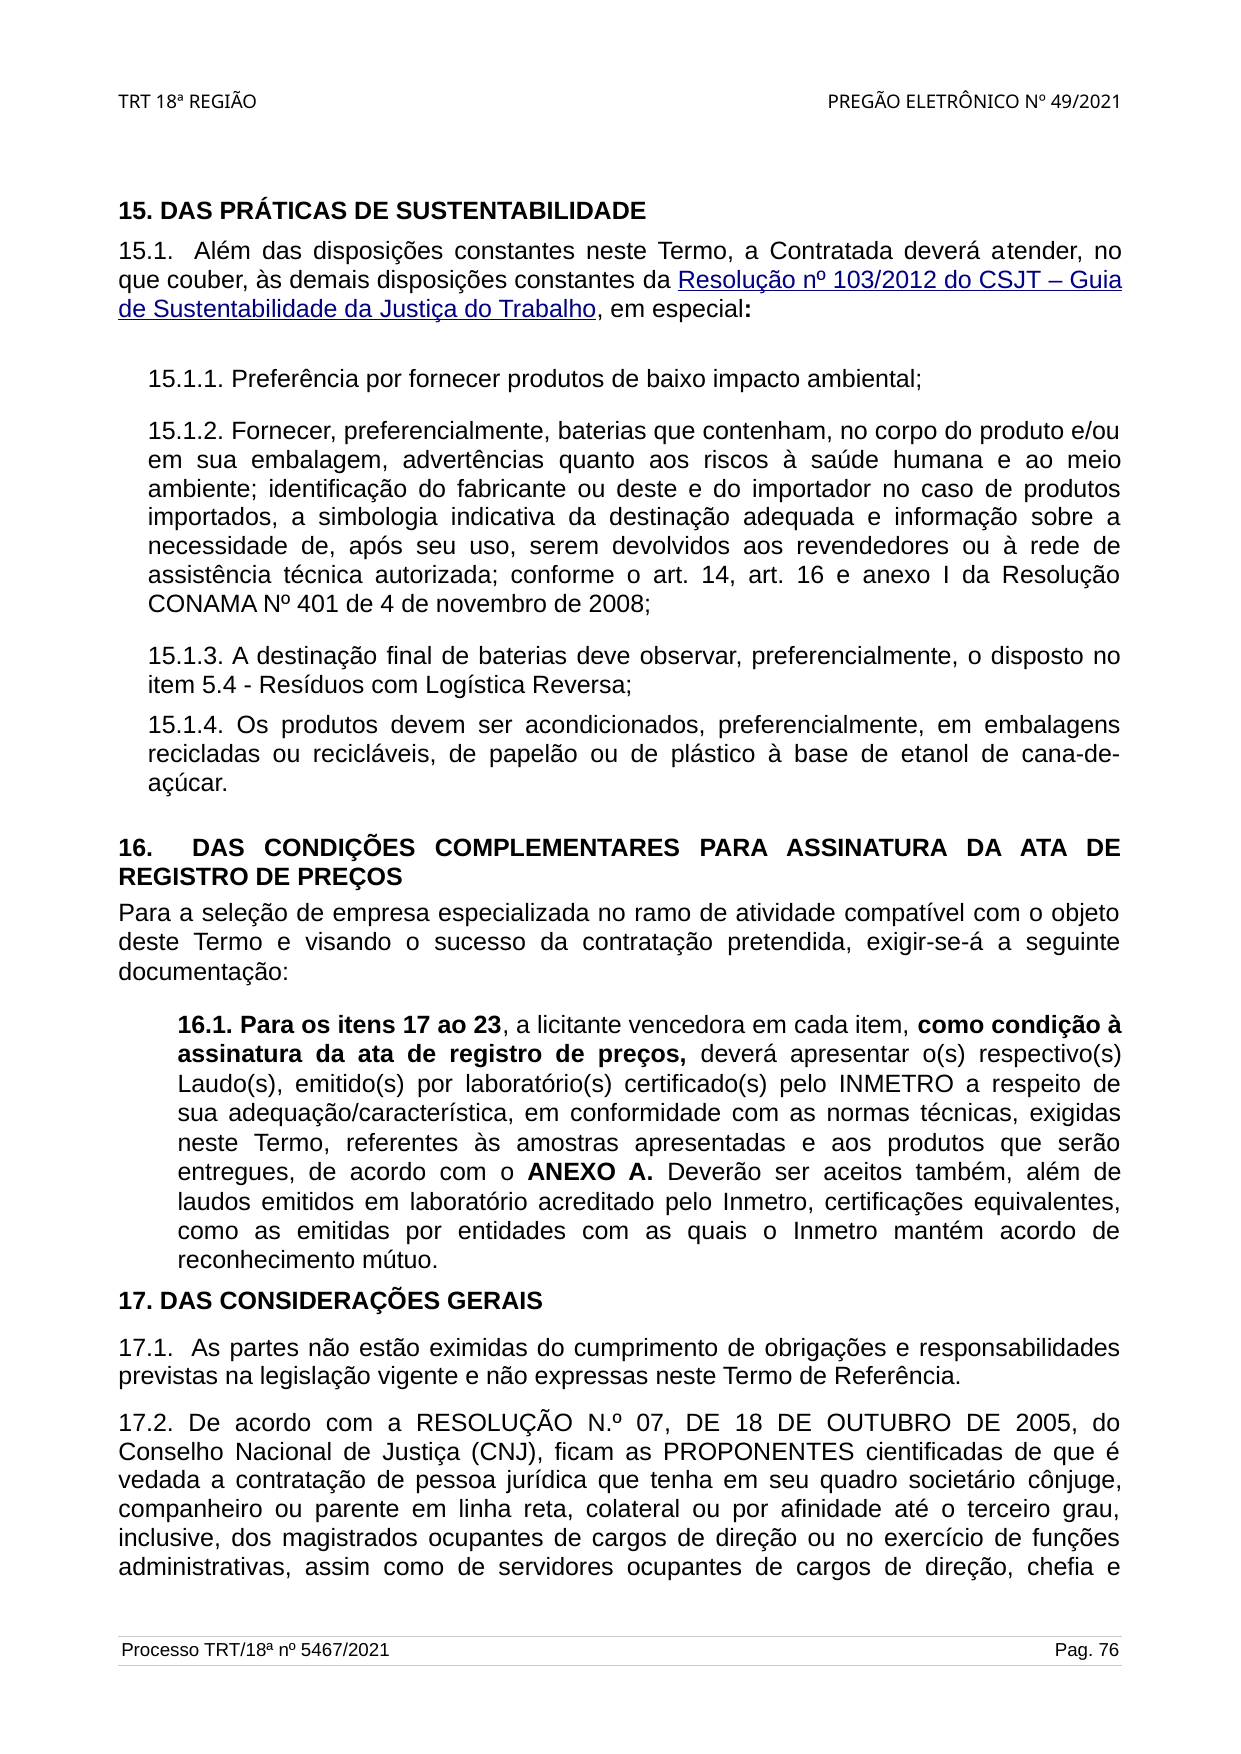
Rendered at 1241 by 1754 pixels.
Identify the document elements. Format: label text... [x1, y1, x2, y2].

text 17.1. As partes não estão eximidas do cumprimento de obrigações e responsabilidades previstas na legislação vigente e não expressas neste Termo de Referência. [118, 1332, 1122, 1390]
text 15. DAS PRÁTICAS DE SUSTENTABILIDADE [118, 196, 1122, 224]
text 15.1.1. Preferência por fornecer produtos de baixo impacto ambiental; [148, 364, 1122, 393]
text 15.1.4. Os produtos devem ser acondicionados, preferencialmente, em embalagens recicladas ou recicláveis, de papelão ou de plástico à base de etanol de cana-de-açúcar. [148, 710, 1122, 796]
text 15.1. Além das disposições constantes neste Termo, a Contratada deverá atender, no que couber, às demais disposições constantes da Resolução nº 103/2012 do CSJT – Guia de Sustentabilidade da Justiça do Trabalho, em especial: [118, 236, 1122, 323]
text 17.2. De acordo com a RESOLUÇÃO N.º 07, DE 18 DE OUTUBRO DE 2005, do Conselho Nacional de Justiça (CNJ), ficam as PROPONENTES cientificadas de que é vedada a contratação de pessoa jurídica que tenha em seu quadro societário cônjuge, companheiro ou parente em linha reta, colateral ou por afinidade até o terceiro grau, inclusive, dos magistrados ocupantes de cargos de direção ou no exercício de funções administrativas, assim como de servidores ocupantes de cargos de direção, chefia e [118, 1408, 1122, 1580]
text 17. DAS CONSIDERAÇÕES GERAIS [118, 1286, 1122, 1315]
text Para a seleção de empresa especializada no ramo de atividade compatível com o objeto deste Termo e visando o sucesso da contratação pretendida, exigir-se-á a seguinte documentação: [118, 897, 1122, 985]
text 16.1. Para os itens 17 ao 23, a licitante vencedora em cada item, como condição à assinatura da ata de registro de preços, deverá apresentar o(s) respectivo(s) Laudo(s), emitido(s) por laboratório(s) certificado(s) pelo INMETRO a respeito de sua adequação/característica, em conformidade com as normas técnicas, exigidas neste Termo, referentes às amostras apresentadas e aos produtos que serão entregues, de acordo com o ANEXO A. Deverão ser aceitos também, além de laudos emitidos em laboratório acreditado pelo Inmetro, certificações equivalentes, como as emitidas por entidades com as quais o Inmetro mantém acordo de reconhecimento mútuo. [177, 1009, 1122, 1274]
text 15.1.3. A destinação final de baterias deve observar, preferencialmente, o disposto no item 5.4 - Resíduos com Logística Reversa; [148, 641, 1122, 698]
text 16. DAS CONDIÇÕES COMPLEMENTARES PARA ASSINATURA DA ATA DE REGISTRO DE PREÇOS [118, 832, 1122, 891]
text 15.1.2. Fornecer, preferencialmente, baterias que contenham, no corpo do produto e/ou em sua embalagem, advertências quanto aos riscos à saúde humana e ao meio ambiente; identificação do fabricante ou deste e do importador no caso de produtos importados, a simbologia indicativa da destinação adequada e informação sobre a necessidade de, após seu uso, serem devolvidos aos revendedores ou à rede de assistência técnica autorizada; conforme o art. 14, art. 16 e anexo I da Resolução CONAMA Nº 401 de 4 de novembro de 2008; [148, 416, 1122, 617]
